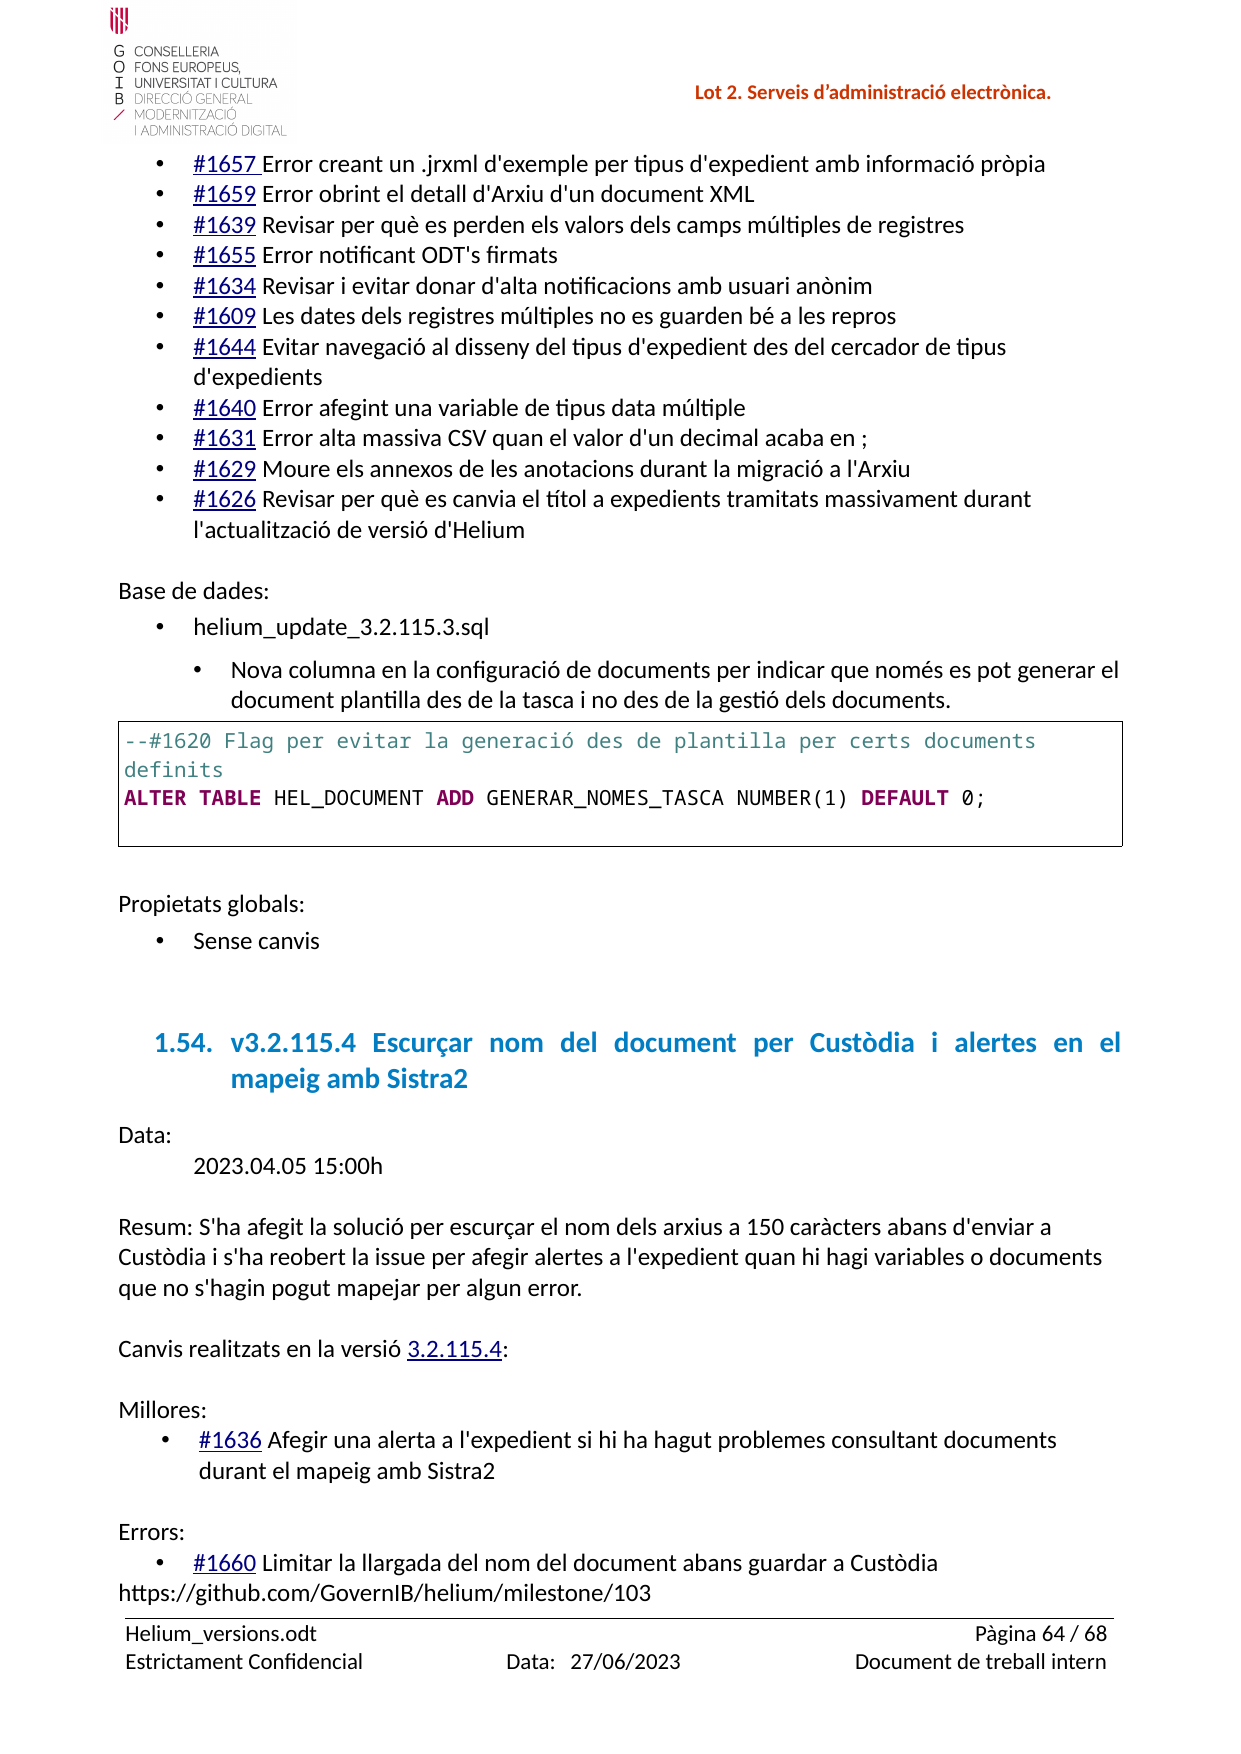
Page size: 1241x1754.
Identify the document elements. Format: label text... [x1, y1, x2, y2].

list #1640 Error afegint una variable de tipus data múltiple [156, 392, 1122, 422]
text Resum: S'ha afegit la solució per escurçar el nom dels arxius a 150 caràcters abans d'enviar a Custòdia i s'ha reobert la issue per afegir alertes a l'expedient quan hi hagi variables o documents que no s'hagin pogut mapejar per algun error. [118, 1211, 1122, 1303]
list #1626 Revisar per què es canvia el títol a expedients tramitats massivament durant l'actualització de versió d'Helium [156, 483, 1122, 544]
list #1636 Afegir una alerta a l'expedient si hi ha hagut problemes consultant documents durant el mapeig amb Sistra2 [161, 1425, 1122, 1486]
table_header --#1620 Flag per evitar la generació des de plantilla per certs documents definits ALTER TABLE HEL_DOCUMENT ADD GENERAR_NOMES_TASCA NUMBER(1) DEFAULT 0; [119, 722, 1122, 846]
list #1629 Moure els annexos de les anotacions durant la migració a l'Arxiu [156, 453, 1122, 483]
text 2023.04.05 15:00h [118, 1150, 1122, 1181]
text Base de dades: [118, 575, 1122, 606]
list #1609 Les dates dels registres múltiples no es guarden bé a les repros [156, 300, 1122, 331]
text Millores: [118, 1394, 1122, 1425]
list #1659 Error obrint el detall d'Arxiu d'un document XML [156, 178, 1122, 209]
list #1660 Limitar la llargada del nom del document abans guardar a Custòdia [156, 1547, 1122, 1577]
text Errors: [118, 1516, 1122, 1547]
list #1644 Evitar navegació al disseny del tipus d'expedient des del cercador de tipus d'expedients [156, 331, 1122, 392]
text https://github.com/GovernIB/helium/milestone/103 [118, 1577, 1122, 1608]
list Sense canvis [156, 925, 1122, 956]
picture [100, 0, 297, 144]
list #1655 Error notificant ODT's firmats [156, 239, 1122, 270]
text Canvis realitzats en la versió 3.2.115.4: [118, 1333, 1122, 1364]
list #1631 Error alta massiva CSV quan el valor d'un decimal acaba en ; [156, 422, 1122, 453]
list #1657 Error creant un .jrxml d'exemple per tipus d'expedient amb informació pròpia [156, 148, 1122, 178]
list helium_update_3.2.115.3.sql [156, 611, 1122, 642]
text Data: [118, 1119, 1122, 1150]
list #1639 Revisar per què es perden els valors dels camps múltiples de registres [156, 209, 1122, 239]
subtitle v3.2.115.4 Escurçar nom del document per Custòdia i alertes en el mapeig amb Sistra2 [153, 1024, 1122, 1096]
list #1634 Revisar i evitar donar d'alta notificacions amb usuari anònim [156, 270, 1122, 300]
list Nova columna en la configuració de documents per indicar que només es pot generar el document plantilla des de la tasca i no des de la gestió dels documents. [193, 654, 1122, 715]
text Propietats globals: [118, 889, 1122, 919]
